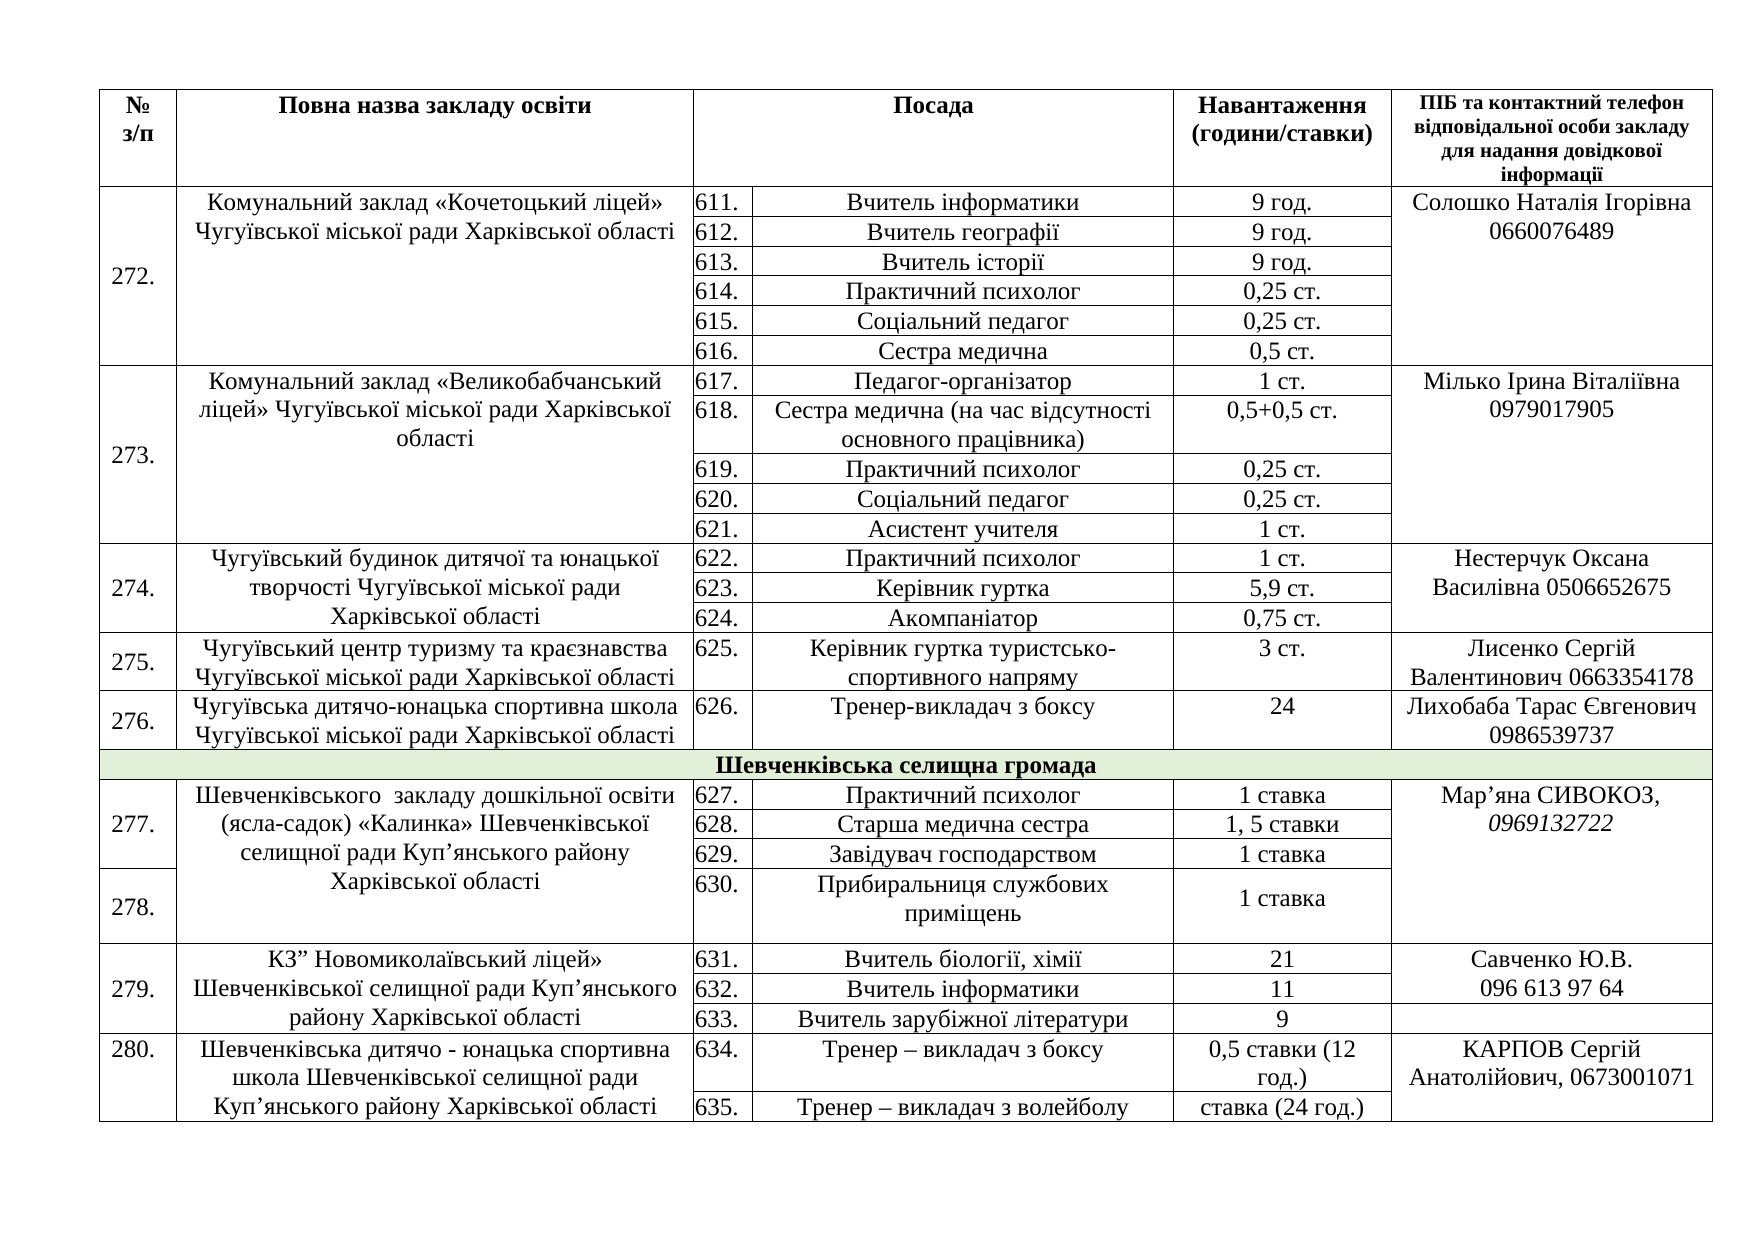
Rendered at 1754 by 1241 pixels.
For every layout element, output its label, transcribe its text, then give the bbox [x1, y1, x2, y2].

table_cell [694, 810, 752, 838]
table_cell Савченко Ю.В. 096 613 97 64 [1392, 944, 1712, 1003]
table_cell Солошко Наталія Ігорівна 0660076489 [1392, 187, 1712, 365]
table_cell [100, 944, 176, 1033]
table_cell Практичний психолог [753, 544, 1173, 572]
table_cell Тренер-викладач з боксу [753, 691, 1173, 749]
table_cell Прибиральниця службових приміщень [753, 869, 1173, 943]
table_cell Керівник гуртка [753, 573, 1173, 602]
table_cell 0,25 ст. [1174, 306, 1391, 335]
table_cell Комунальний заклад «Кочетоцький ліцей» Чугуївської міської ради Харківської області [177, 187, 693, 365]
table_cell 1 ст. [1174, 544, 1391, 572]
table_cell Педагог-організатор [753, 366, 1173, 394]
table_header Повна назва закладу освіти [177, 90, 693, 186]
table_cell Вчитель інформатики [753, 974, 1173, 1003]
table_cell [694, 839, 752, 868]
table_cell КАРПОВ Сергій Анатолійович, 0673001071 [1392, 1034, 1712, 1121]
table_cell Мілько Ірина Віталіївна 0979017905 [1392, 366, 1712, 542]
table_cell 1 ставка [1174, 839, 1391, 868]
table_header № з/п [100, 90, 176, 186]
table_cell [694, 691, 752, 749]
table_cell Сестра медична [753, 336, 1173, 365]
table_cell [694, 573, 752, 602]
table_cell Шевченківська селищна громада [100, 750, 1712, 779]
table_cell Практичний психолог [753, 780, 1173, 808]
table_cell 9 [1174, 1004, 1391, 1033]
table_cell 1 ст. [1174, 514, 1391, 542]
table_cell [694, 1092, 752, 1121]
table_cell [694, 974, 752, 1003]
table_cell [694, 1034, 752, 1091]
table_cell [694, 603, 752, 632]
table_cell [694, 869, 752, 943]
table_cell Соціальний педагог [753, 306, 1173, 335]
table_cell Акомпаніатор [753, 603, 1173, 632]
table_cell Вчитель історії [753, 247, 1173, 275]
table_cell [100, 1034, 176, 1121]
table_cell Керівник гуртка туристсько-спортивного напряму [753, 633, 1173, 690]
table_cell Вчитель інформатики [753, 187, 1173, 216]
table_cell Практичний психолог [753, 454, 1173, 483]
table_cell Вчитель біології, хімії [753, 944, 1173, 973]
table_cell [694, 247, 752, 275]
table_cell 3 ст. [1174, 633, 1391, 690]
table_cell [694, 217, 752, 246]
table_cell Мар’яна СИВОКОЗ, 0969132722 [1392, 780, 1712, 943]
table_header Навантаження (години/ставки) [1174, 90, 1391, 186]
table_cell 1, 5 ставки [1174, 810, 1391, 838]
table_cell 0,25 ст. [1174, 454, 1391, 483]
table_cell [100, 691, 176, 749]
table_cell Завідувач господарством [753, 839, 1173, 868]
table_header ПІБ та контактний телефон відповідальної особи закладу для надання довідкової інформації [1392, 90, 1712, 186]
table_cell Шевченківська дитячо - юнацька спортивна школа Шевченківської селищної ради Куп’янського району Харківської області [177, 1034, 693, 1121]
table_cell Сестра медична (на час відсутності основного працівника) [753, 396, 1173, 453]
table_cell 9 год. [1174, 187, 1391, 216]
table_cell Лихобаба Тарас Євгенович 0986539737 [1392, 691, 1712, 749]
table_cell Чугуївський центр туризму та краєзнавства Чугуївської міської ради Харківської області [177, 633, 693, 690]
table_cell [694, 514, 752, 542]
table_cell Практичний психолог [753, 276, 1173, 305]
table_cell [694, 276, 752, 305]
table_cell [694, 633, 752, 690]
table_cell 1 ставка [1174, 869, 1391, 943]
table_cell [694, 306, 752, 335]
table_cell Старша медична сестра [753, 810, 1173, 838]
table_cell Вчитель географії [753, 217, 1173, 246]
table_cell 11 [1174, 974, 1391, 1003]
table_cell 0,25 ст. [1174, 484, 1391, 513]
table_cell [100, 366, 176, 542]
table_cell [100, 187, 176, 365]
table_cell 9 год. [1174, 217, 1391, 246]
table_cell Чугуївська дитячо-юнацька спортивна школа Чугуївської міської ради Харківської області [177, 691, 693, 749]
table_header Посада [694, 90, 1173, 186]
table_cell Комунальний заклад «Великобабчанський ліцей» Чугуївської міської ради Харківської області [177, 366, 693, 542]
table_cell Асистент учителя [753, 514, 1173, 542]
table_cell 0,5+0,5 ст. [1174, 396, 1391, 453]
table_cell 0,25 ст. [1174, 276, 1391, 305]
table_cell 21 [1174, 944, 1391, 973]
table_cell Соціальний педагог [753, 484, 1173, 513]
table_cell [694, 944, 752, 973]
table_cell 24 [1174, 691, 1391, 749]
table_cell [694, 366, 752, 394]
table_cell 0,5 ставки (12 год.) [1174, 1034, 1391, 1091]
table_cell [694, 187, 752, 216]
table_cell КЗ” Новомиколаївський ліцей» Шевченківської селищної ради Куп’янського району Харківської області [177, 944, 693, 1033]
table_cell Чугуївський будинок дитячої та юнацької творчості Чугуївської міської ради Харківської області [177, 544, 693, 632]
table_cell Нестерчук Оксана Василівна 0506652675 [1392, 544, 1712, 632]
table_cell ставка (24 год.) [1174, 1092, 1391, 1121]
table_cell 0,5 ст. [1174, 336, 1391, 365]
table_cell [694, 780, 752, 808]
table_cell 0,75 ст. [1174, 603, 1391, 632]
table_cell Шевченківського закладу дошкільної освіти (ясла-садок) «Калинка» Шевченківської селищної ради Куп’янського району Харківської області [177, 780, 693, 943]
table_cell [694, 336, 752, 365]
table_cell 1 ст. [1174, 366, 1391, 394]
table_cell Тренер – викладач з боксу [753, 1034, 1173, 1091]
table_cell [100, 633, 176, 690]
table_cell [694, 396, 752, 453]
table_cell [100, 869, 176, 943]
table_cell [694, 454, 752, 483]
table_cell Лисенко Сергій Валентинович 0663354178 [1392, 633, 1712, 690]
table_cell [694, 484, 752, 513]
table_cell Вчитель зарубіжної літератури [753, 1004, 1173, 1033]
table_cell [100, 780, 176, 868]
table_cell [694, 544, 752, 572]
table_cell [1392, 1004, 1712, 1033]
table_cell 5,9 ст. [1174, 573, 1391, 602]
table_cell [100, 544, 176, 632]
table_cell Тренер – викладач з волейболу [753, 1092, 1173, 1121]
table_cell [694, 1004, 752, 1033]
table_cell 1 ставка [1174, 780, 1391, 808]
table_cell 9 год. [1174, 247, 1391, 275]
